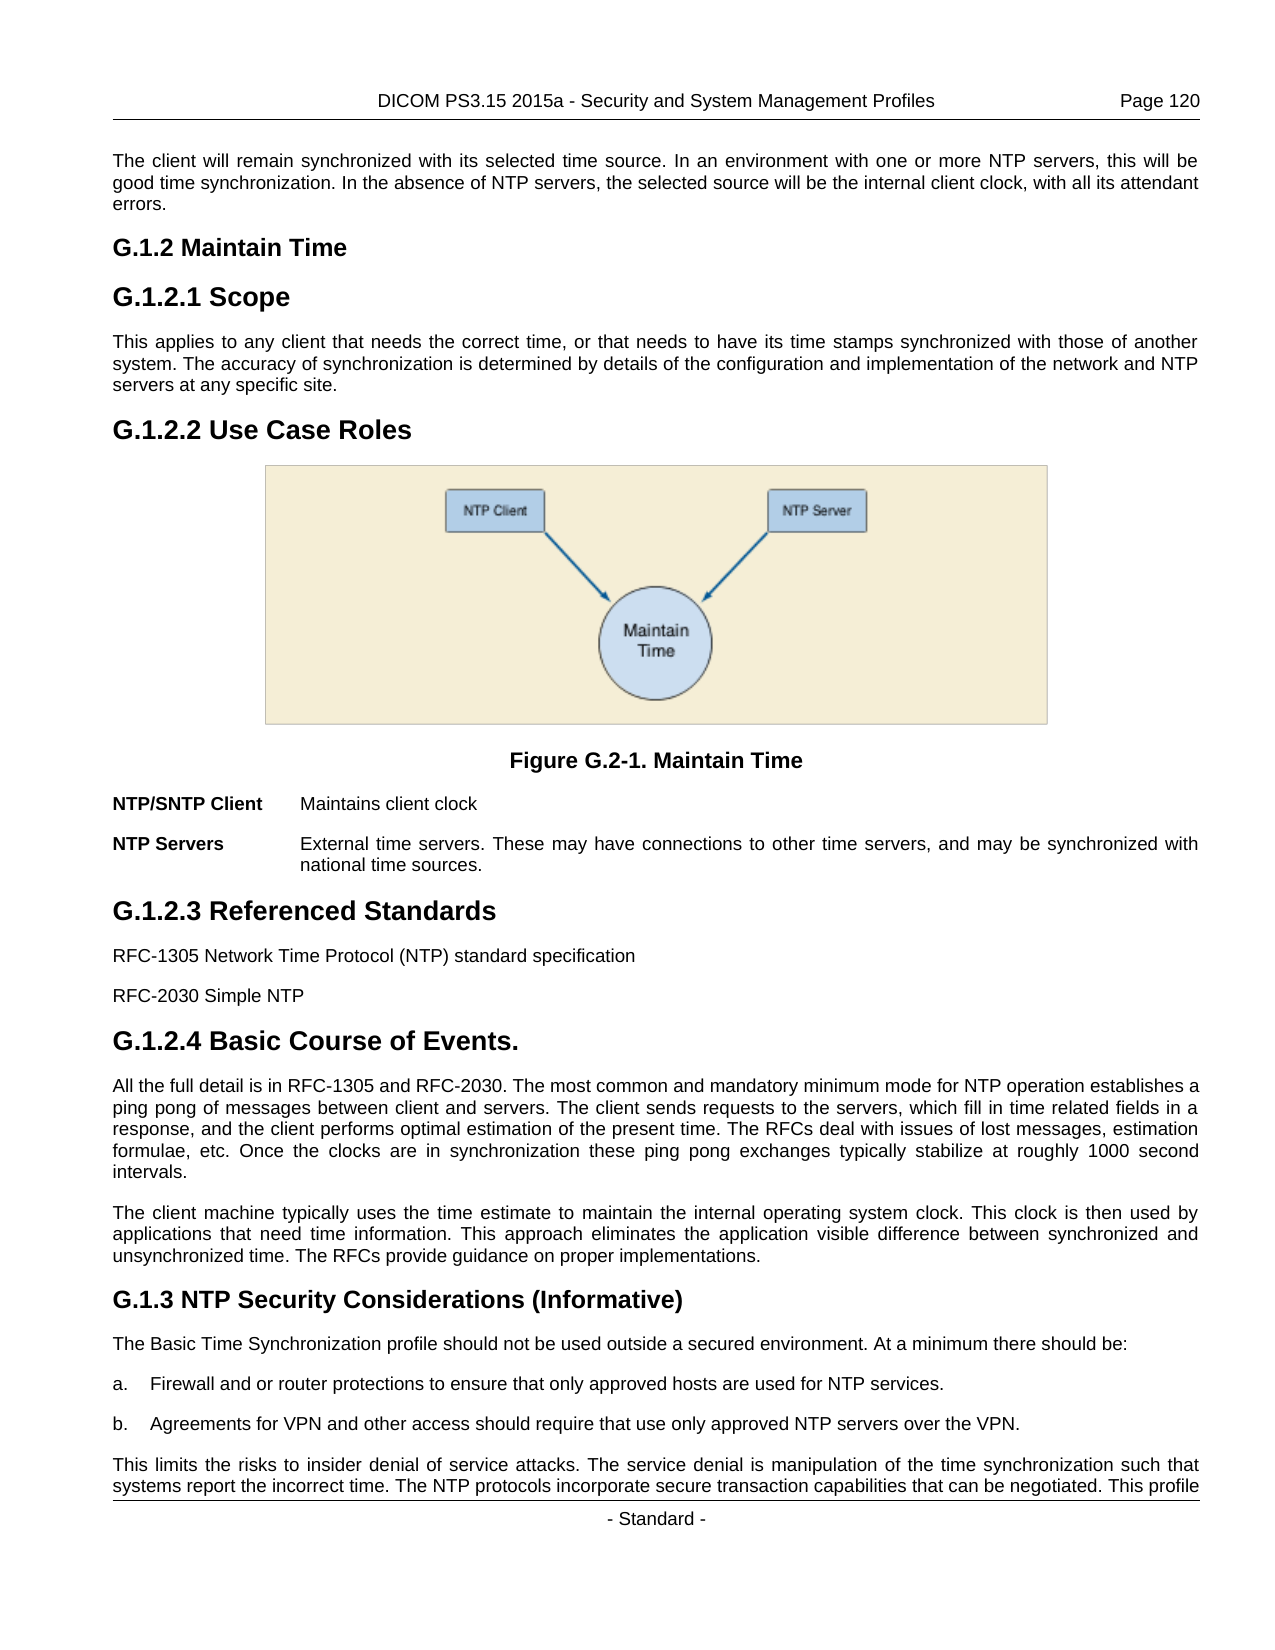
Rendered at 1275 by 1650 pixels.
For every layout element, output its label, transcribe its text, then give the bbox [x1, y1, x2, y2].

text G.1.2.1 Scope [112, 281, 1200, 312]
text The client will remain synchronized with its selected time source. In an environment with one or more NTP servers, this will be good time synchronization. In the absence of NTP servers, the selected source will be the internal client clock, with all its attendant errors. [112, 150, 1200, 215]
text This limits the risks to insider denial of service attacks. The service denial is manipulation of the time synchronization such that systems report the incorrect time. The NTP protocols incorporate secure transaction capabilities that can be negotiated. This profile [112, 1453, 1200, 1497]
text G.1.3 NTP Security Considerations (Informative) [112, 1285, 1200, 1314]
text The client machine typically uses the time estimate to maintain the internal operating system clock. This clock is then used by applications that need time information. This approach eliminates the application visible difference between synchronized and unsynchronized time. The RFCs provide guidance on proper implementations. [112, 1202, 1200, 1266]
text RFC-1305 Network Time Protocol (NTP) standard specification [112, 944, 1200, 966]
text This applies to any client that needs the correct time, or that needs to have its time stamps synchronized with those of another system. The accuracy of synchronization is determined by details of the configuration and implementation of the network and NTP servers at any specific site. [112, 331, 1200, 396]
text G.1.2 Maintain Time [112, 233, 1200, 262]
text All the full detail is in RFC-1305 and RFC-2030. The most common and mandatory minimum mode for NTP operation establishes a ping pong of messages between client and servers. The client sends requests to the servers, which fill in time related fields in a response, and the client performs optimal estimation of the present time. The RFCs deal with issues of lost messages, estimation formulae, etc. Once the clocks are in synchronization these ping pong exchanges typically stabilize at roughly 1000 second intervals. [112, 1075, 1200, 1183]
text NTP/SNTP Client Maintains client clock [112, 792, 1200, 814]
picture [264, 464, 1049, 726]
text The Basic Time Synchronization profile should not be used outside a secured environment. At a minimum there should be: [112, 1333, 1200, 1354]
text Figure G.2-1. Maintain Time [112, 748, 1200, 773]
text G.1.2.4 Basic Course of Events. [112, 1025, 1200, 1056]
text NTP Servers External time servers. These may have connections to other time servers, and may be synchronized with national time sources. [112, 833, 1200, 876]
text RFC-2030 Simple NTP [112, 985, 1200, 1006]
list Firewall and or router protections to ensure that only approved hosts are used for NTP services. [112, 1373, 1200, 1394]
text G.1.2.3 Referenced Standards [112, 894, 1200, 926]
list Agreements for VPN and other access should require that use only approved NTP servers over the VPN. [112, 1413, 1200, 1435]
text G.1.2.2 Use Case Roles [112, 414, 1200, 446]
